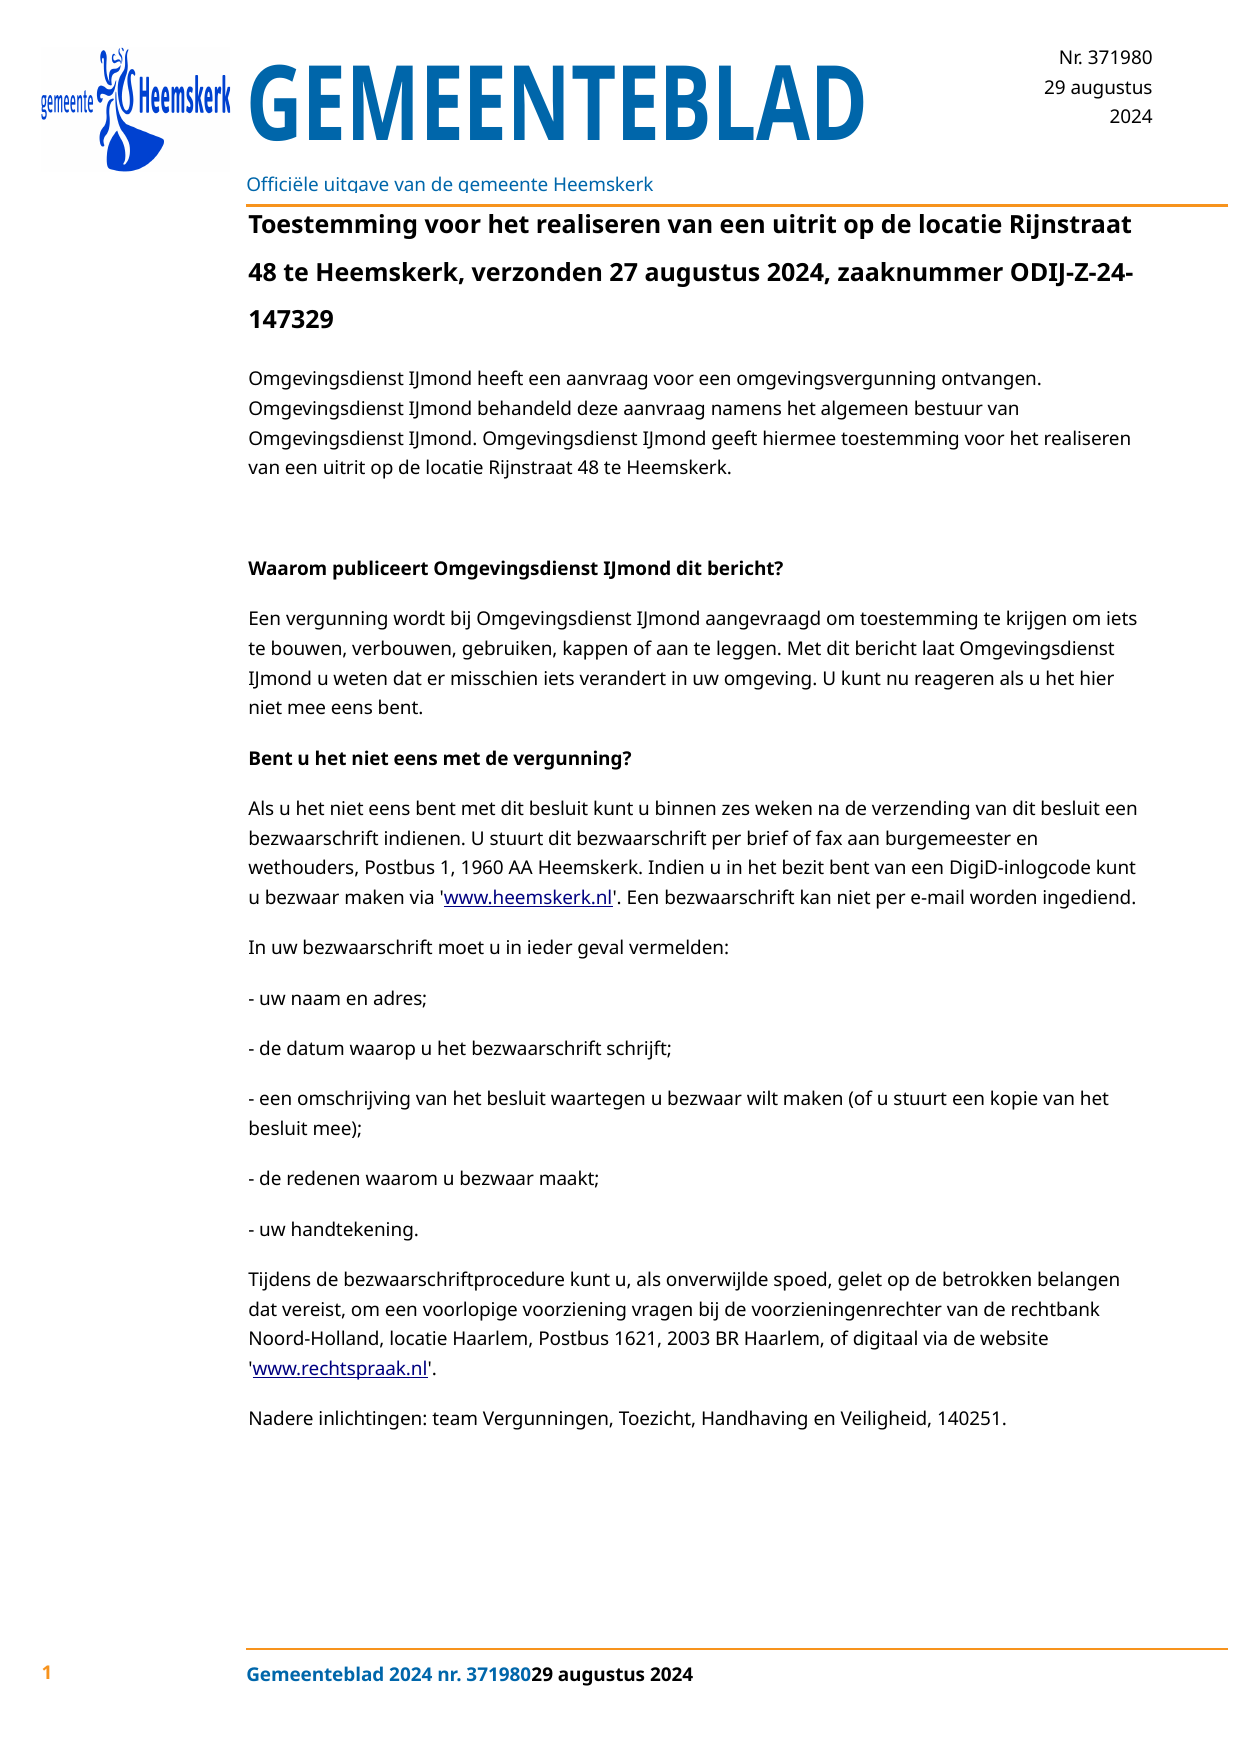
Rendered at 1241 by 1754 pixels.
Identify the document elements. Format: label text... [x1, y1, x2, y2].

text In uw bezwaarschrift moet u in ieder geval vermelden: [248, 934, 1152, 960]
text - uw naam en adres; [248, 985, 1152, 1010]
text Omgevingsdienst IJmond heeft een aanvraag voor een omgevingsvergunning ontvangen. Omgevingsdienst IJmond behandeld deze aanvraag namens het algemeen bestuur van Omgevingsdienst IJmond. Omgevingsdienst IJmond geeft hiermee toestemming voor het realiseren van een uitrit op de locatie Rijnstraat 48 te Heemskerk. [248, 366, 1152, 480]
text - de redenen waarom u bezwaar maakt; [248, 1166, 1152, 1191]
text Bent u het niet eens met de vergunning? [248, 745, 1152, 770]
text - uw handtekening. [248, 1216, 1152, 1242]
text Tijdens de bezwaarschriftprocedure kunt u, als onverwijlde spoed, gelet op de betrokken belangen dat vereist, om een voorlopige voorziening vragen bij de voorzieningenrechter van de rechtbank Noord-Holland, locatie Haarlem, Postbus 1621, 2003 BR Haarlem, of digitaal via de website 'www.rechtspraak.nl'. [248, 1266, 1152, 1381]
text - de datum waarop u het bezwaarschrift schrijft; [248, 1035, 1152, 1061]
picture [41, 47, 231, 172]
text Nadere inlichtingen: team Vergunningen, Toezicht, Handhaving en Veiligheid, 140251. [248, 1406, 1152, 1431]
text Waarom publiceert Omgevingsdienst IJmond dit bericht? [248, 555, 1152, 581]
text - een omschrijving van het besluit waartegen u bezwaar wilt maken (of u stuurt een kopie van het besluit mee); [248, 1086, 1152, 1141]
text Als u het niet eens bent met dit besluit kunt u binnen zes weken na de verzending van dit besluit een bezwaarschrift indienen. U stuurt dit bezwaarschrift per brief of fax aan burgemeester en wethouders, Postbus 1, 1960 AA Heemskerk. Indien u in het bezit bent van een DigiD-inlogcode kunt u bezwaar maken via 'www.heemskerk.nl'. Een bezwaarschrift kan niet per e-mail worden ingediend. [248, 795, 1152, 909]
text Een vergunning wordt bij Omgevingsdienst IJmond aangevraagd om toestemming te krijgen om iets te bouwen, verbouwen, gebruiken, kappen of aan te leggen. Met dit bericht laat Omgevingsdienst IJmond u weten dat er misschien iets verandert in uw omgeving. U kunt nu reageren als u het hier niet mee eens bent. [248, 606, 1152, 720]
text Toestemming voor het realiseren van een uitrit op de locatie Rijnstraat 48 te Heemskerk, verzonden 27 augustus 2024, zaaknummer ODIJ-Z-24-147329 [248, 207, 1152, 336]
